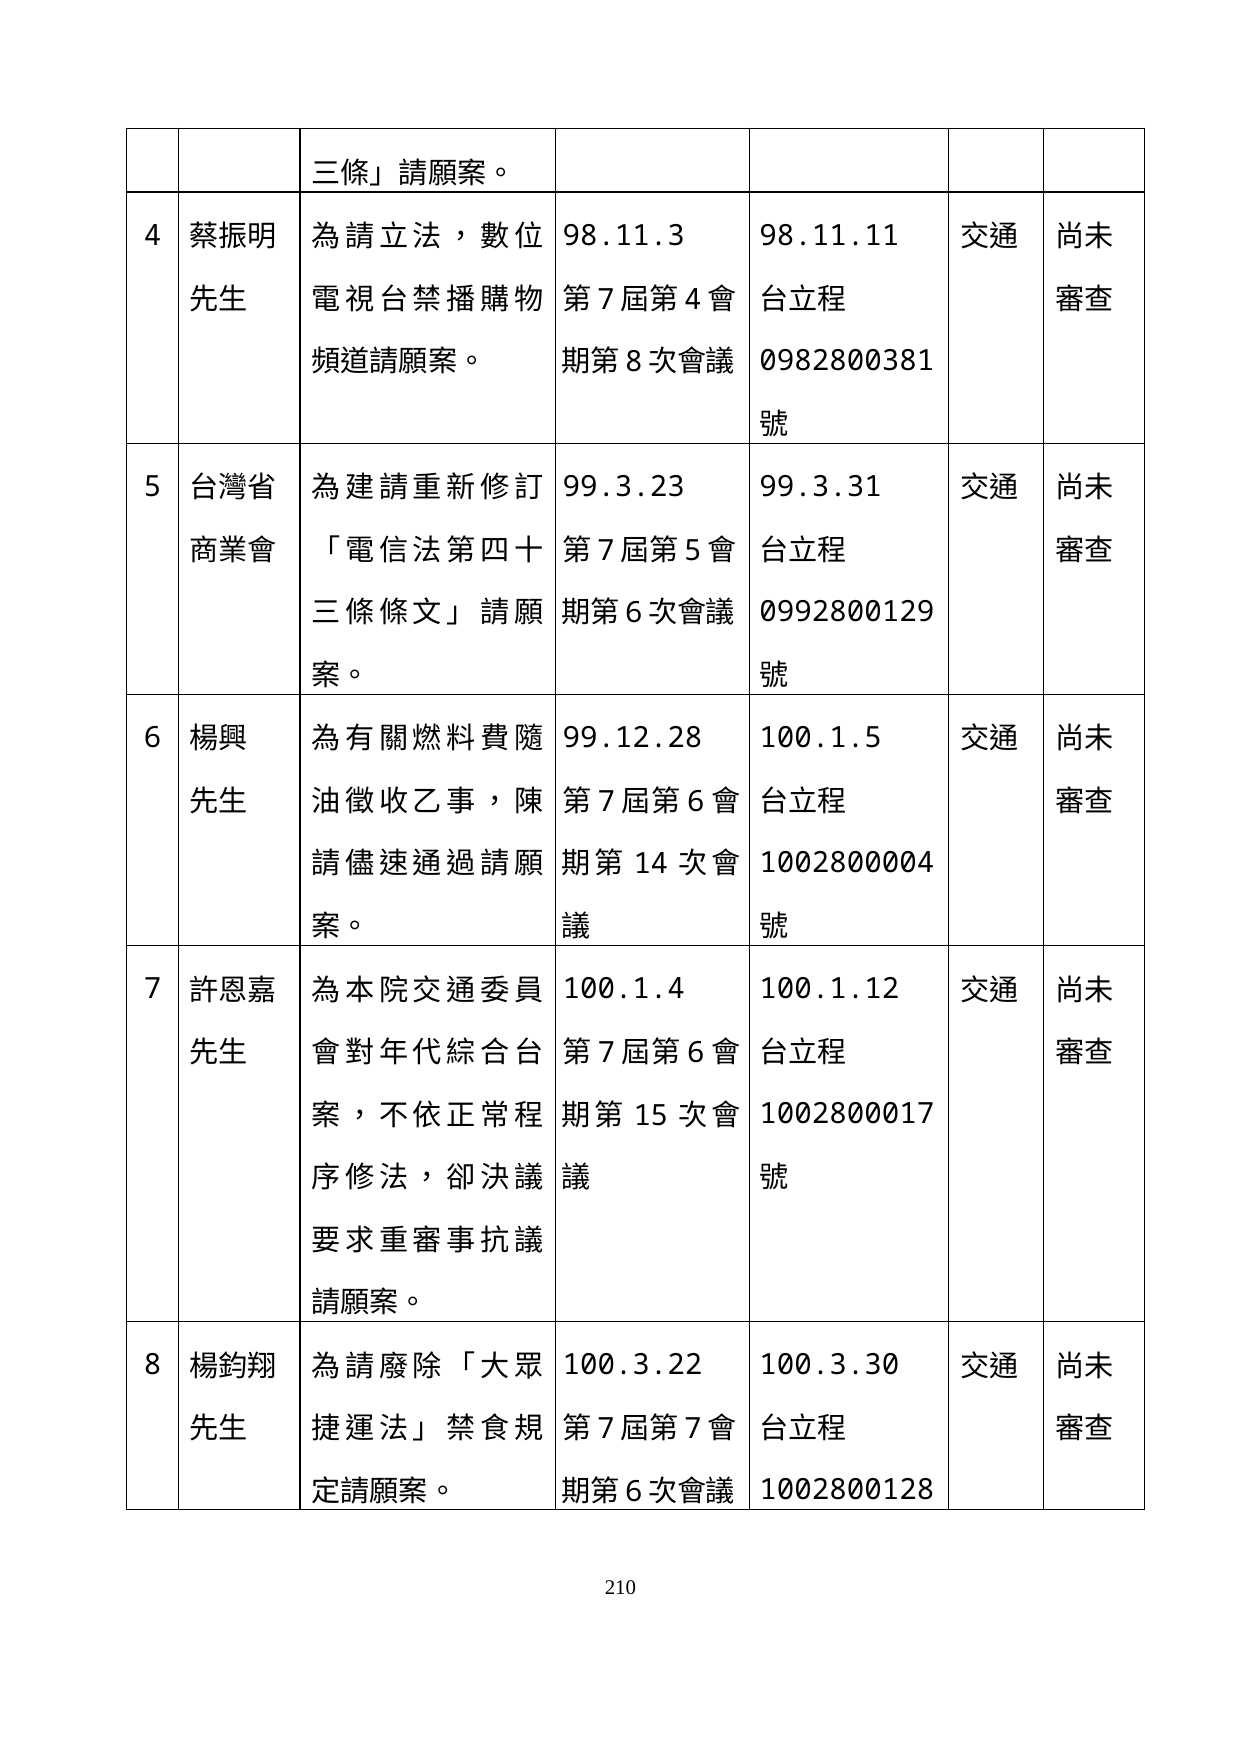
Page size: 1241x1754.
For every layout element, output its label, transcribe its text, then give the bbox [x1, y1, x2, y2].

table_cell 交通 [949, 1322, 1043, 1509]
table_cell 交通 [949, 946, 1043, 1321]
table_cell 100.3.30 台立程 1002800128 [750, 1322, 948, 1509]
table_cell 三條」請願案。 [301, 129, 555, 191]
table_cell 8 [127, 1322, 178, 1509]
table_cell 為建請重新修訂「電信法第四十三條條文」請願案。 [301, 444, 555, 693]
table_cell 98.11.3 第7屆第4會期第8次會議 [556, 193, 749, 442]
table_cell 尚未 審查 [1044, 946, 1144, 1321]
table_cell 為本院交通委員會對年代綜合台案，不依正常程序修法，卻決議要求重審事抗議請願案。 [301, 946, 555, 1321]
table_cell 7 [127, 946, 178, 1321]
table_cell [127, 129, 178, 191]
table_cell 交通 [949, 695, 1043, 944]
table_cell 100.1.5 台立程 1002800004號 [750, 695, 948, 944]
table_cell 蔡振明 先生 [179, 193, 299, 442]
table_cell 楊興 先生 [179, 695, 299, 944]
table_cell 為請立法，數位電視台禁播購物頻道請願案。 [301, 193, 555, 442]
table_cell 6 [127, 695, 178, 944]
table_cell 交通 [949, 193, 1043, 442]
table_cell 楊鈞翔 先生 [179, 1322, 299, 1509]
table_cell 台灣省 商業會 [179, 444, 299, 693]
table_cell [949, 129, 1043, 191]
table_cell 99.12.28 第7屆第6會期第14次會議 [556, 695, 749, 944]
table_cell [556, 129, 749, 191]
table_cell 尚未 審查 [1044, 444, 1144, 693]
table_cell 許恩嘉 先生 [179, 946, 299, 1321]
table_cell 為有關燃料費隨油徵收乙事，陳請儘速通過請願案。 [301, 695, 555, 944]
table_cell 交通 [949, 444, 1043, 693]
table_cell 99.3.31 台立程 0992800129號 [750, 444, 948, 693]
table_cell 尚未 審查 [1044, 1322, 1144, 1509]
table_cell 100.3.22 第7屆第7會期第6次會議 [556, 1322, 749, 1509]
table_cell 98.11.11 台立程 0982800381號 [750, 193, 948, 442]
table_cell 4 [127, 193, 178, 442]
table_cell 100.1.4 第7屆第6會期第15次會議 [556, 946, 749, 1321]
table_cell [750, 129, 948, 191]
table_cell 尚未 審查 [1044, 695, 1144, 944]
table_cell 尚未 審查 [1044, 193, 1144, 442]
table_cell 100.1.12 台立程 1002800017號 [750, 946, 948, 1321]
table_cell 5 [127, 444, 178, 693]
table_cell [1044, 129, 1144, 191]
table_cell 為請廢除「大眾捷運法」禁食規定請願案。 [301, 1322, 555, 1509]
table_cell 99.3.23 第7屆第5會期第6次會議 [556, 444, 749, 693]
table_cell [179, 129, 299, 191]
